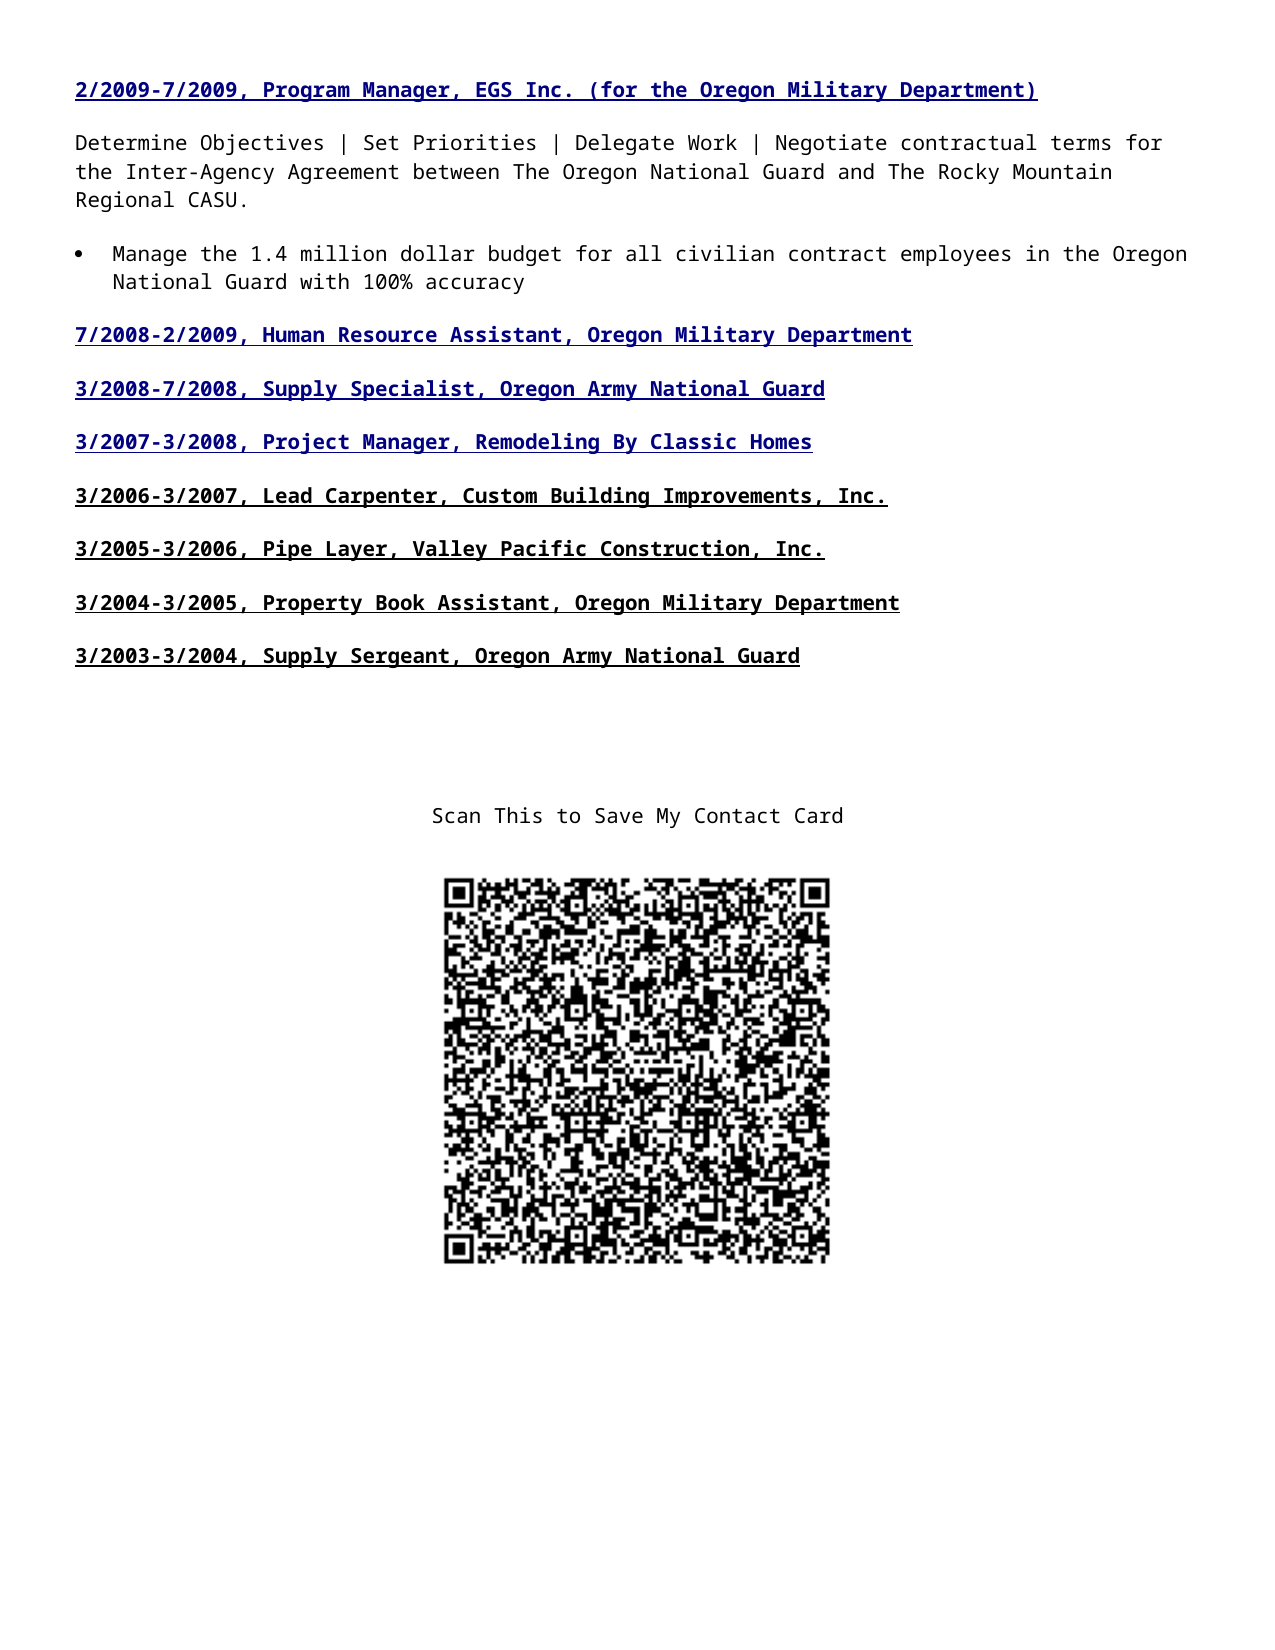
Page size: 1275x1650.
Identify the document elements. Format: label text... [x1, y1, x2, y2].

text 3/2008-7/2008, Supply Specialist, Oregon Army National Guard [75, 374, 1200, 402]
text 7/2008-2/2009, Human Resource Assistant, Oregon Military Department [75, 321, 1200, 349]
text 3/2007-3/2008, Project Manager, Remodeling By Classic Homes [75, 427, 1200, 456]
text Scan This to Save My Contact Card [75, 802, 1200, 830]
text 3/2006-3/2007, Lead Carpenter, Custom Building Improvements, Inc. [75, 481, 1200, 509]
text 2/2009-7/2009, Program Manager, EGS Inc. (for the Oregon Military Department) [75, 75, 1200, 103]
text 3/2003-3/2004, Supply Sergeant, Oregon Army National Guard [75, 641, 1200, 670]
text 3/2004-3/2005, Property Book Assistant, Oregon Military Department [75, 588, 1200, 616]
list Manage the 1.4 million dollar budget for all civilian contract employees in the Oregon National Guard with 100% accuracy [75, 239, 1200, 296]
text Determine Objectives | Set Priorities | Delegate Work | Negotiate contractual terms for the Inter-Agency Agreement between The Oregon National Guard and The Rocky Mountain Regional CASU. [75, 128, 1200, 214]
text 3/2005-3/2006, Pipe Layer, Valley Pacific Construction, Inc. [75, 534, 1200, 563]
